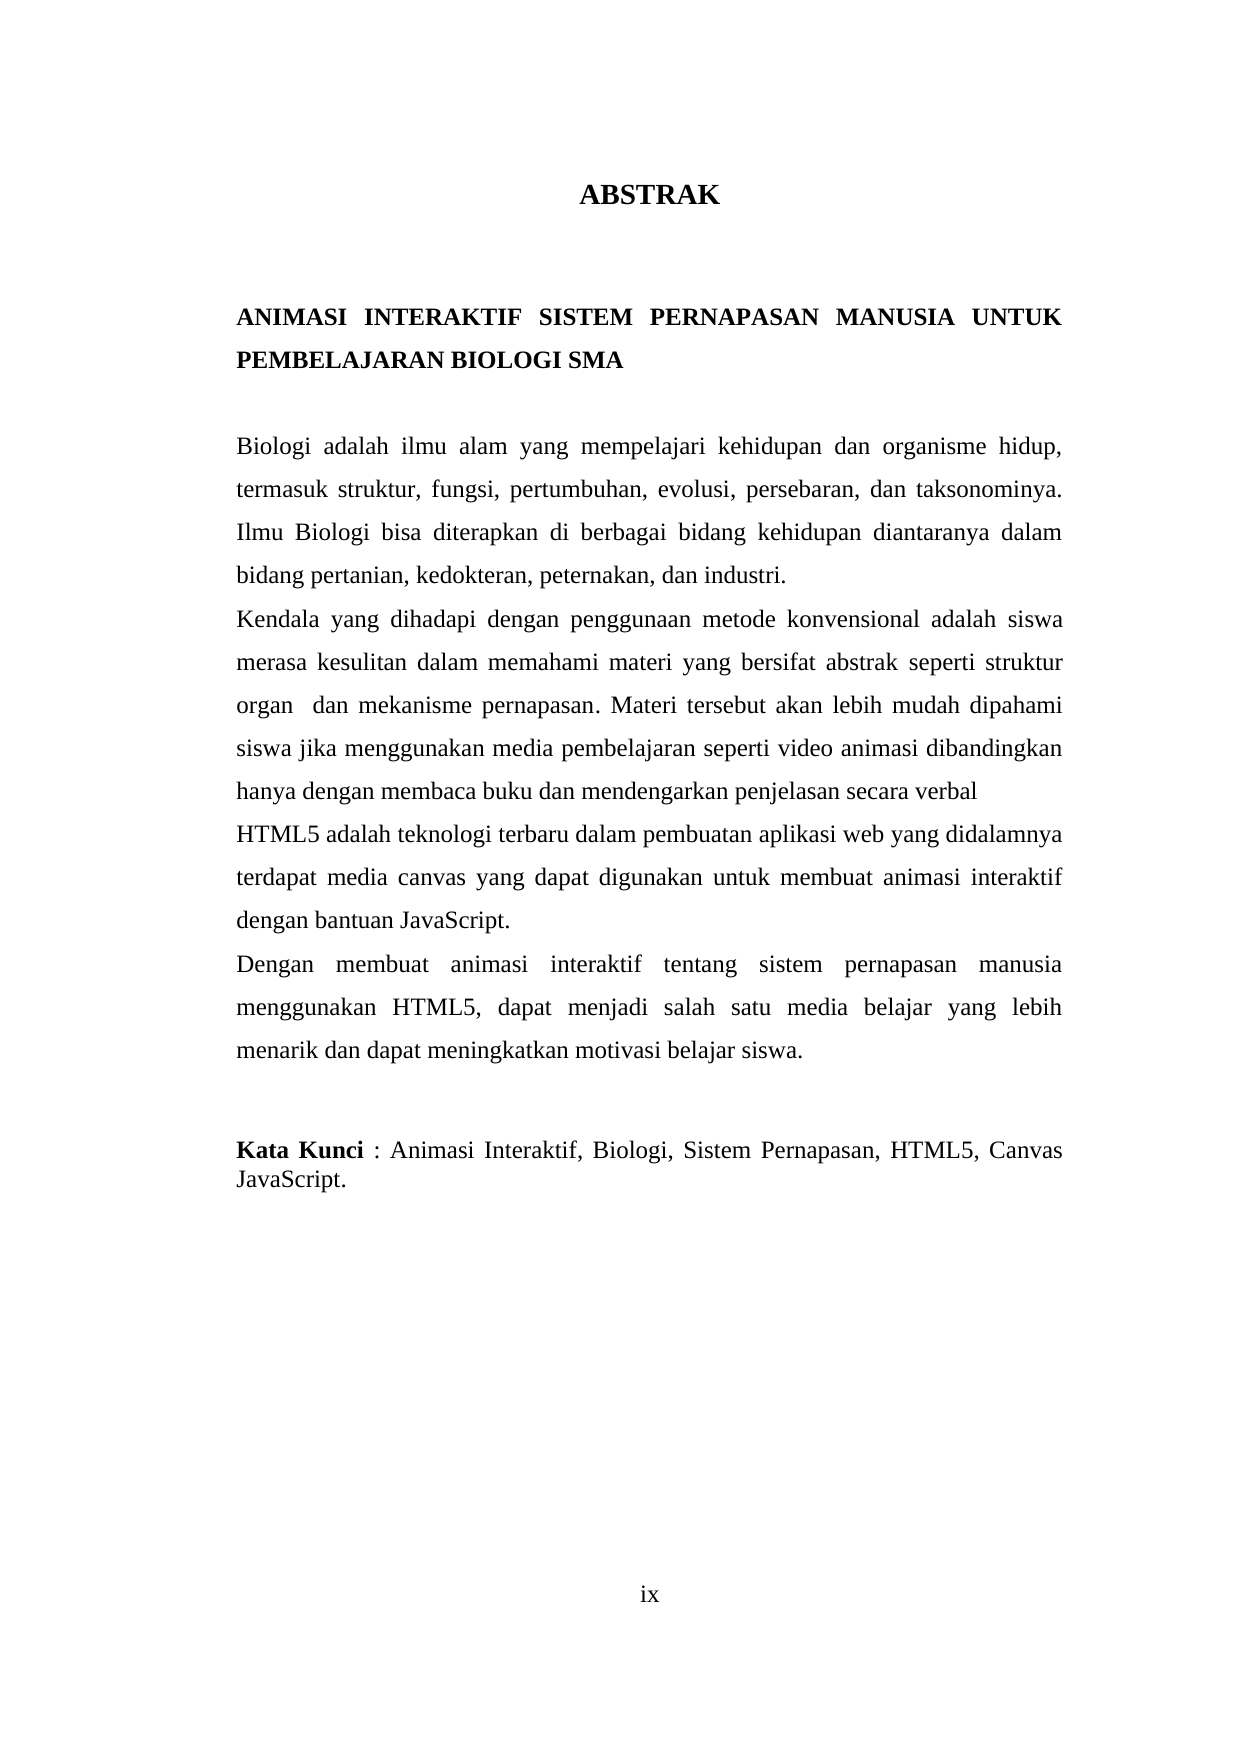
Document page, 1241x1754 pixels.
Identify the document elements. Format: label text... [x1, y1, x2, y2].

text Dengan membuat animasi interaktif tentang sistem pernapasan manusia menggunakan HTML5, dapat menjadi salah satu media belajar yang lebih menarik dan dapat meningkatkan motivasi belajar siswa. [236, 949, 1063, 1064]
text Kendala yang dihadapi dengan penggunaan metode konvensional adalah siswa merasa kesulitan dalam memahami materi yang bersifat abstrak seperti struktur organ dan mekanisme pernapasan. Materi tersebut akan lebih mudah dipahami siswa jika menggunakan media pembelajaran seperti video animasi dibandingkan hanya dengan membaca buku dan mendengarkan penjelasan secara verbal [236, 604, 1063, 805]
text Biologi adalah ilmu alam yang mempelajari kehidupan dan organisme hidup, termasuk struktur, fungsi, pertumbuhan, evolusi, persebaran, dan taksonominya. Ilmu Biologi bisa diterapkan di berbagai bidang kehidupan diantaranya dalam bidang pertanian, kedokteran, peternakan, dan industri. [236, 431, 1063, 589]
text Kata Kunci : Animasi Interaktif, Biologi, Sistem Pernapasan, HTML5, Canvas JavaScript. [236, 1136, 1063, 1193]
text ANIMASI INTERAKTIF SISTEM PERNAPASAN MANUSIA UNTUK PEMBELAJARAN BIOLOGI SMA [236, 302, 1063, 374]
text HTML5 adalah teknologi terbaru dalam pembuatan aplikasi web yang didalamnya terdapat media canvas yang dapat digunakan untuk membuat animasi interaktif dengan bantuan JavaScript. [236, 819, 1063, 934]
subtitle ABSTRAK [236, 177, 1063, 211]
